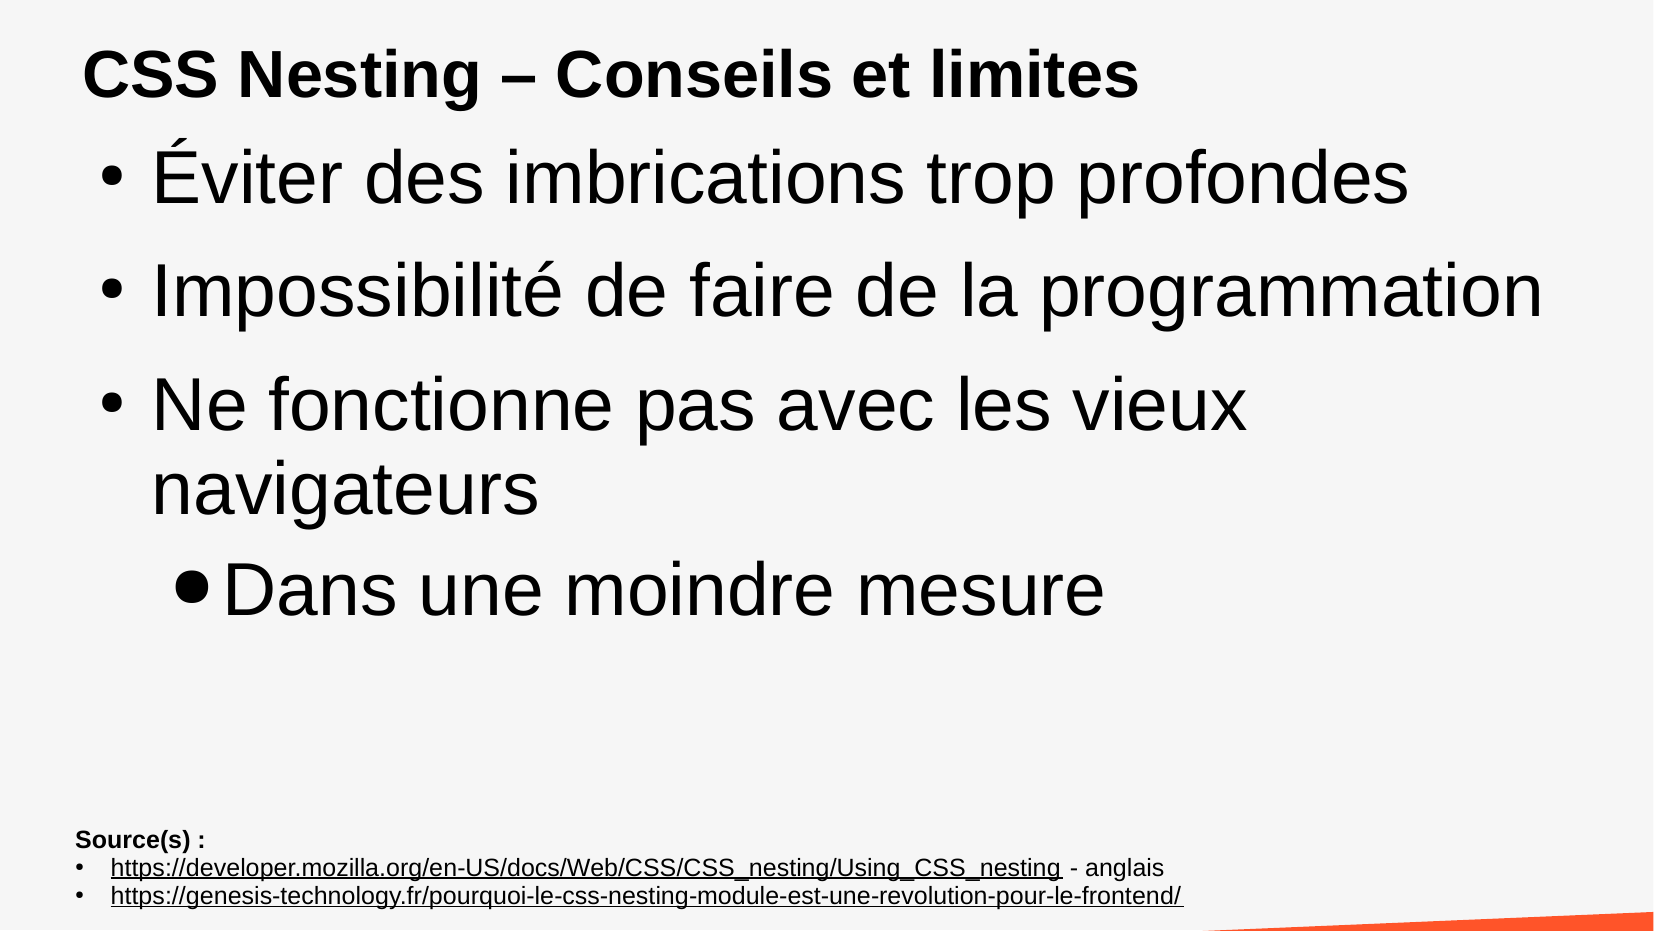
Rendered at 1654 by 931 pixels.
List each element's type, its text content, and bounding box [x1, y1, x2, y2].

list Éviter des imbrications trop profondes Impossibilité de faire de la programmation Ne fonctionne pas avec les vieux navigateurs Dans une moindre mesure [80, 135, 1640, 768]
title CSS Nesting – Conseils et limites [82, 37, 1571, 114]
text_box Source(s) : https://developer.mozilla.org/en-US/docs/Web/CSS/CSS_nesting/Using_CSS_nesting - anglais https://genesis-technology.fr/pourquoi-le-css-nesting-module-est-une-revolution-pour-le-frontend/ [60, 803, 1546, 917]
text_box [1202, 911, 1654, 931]
